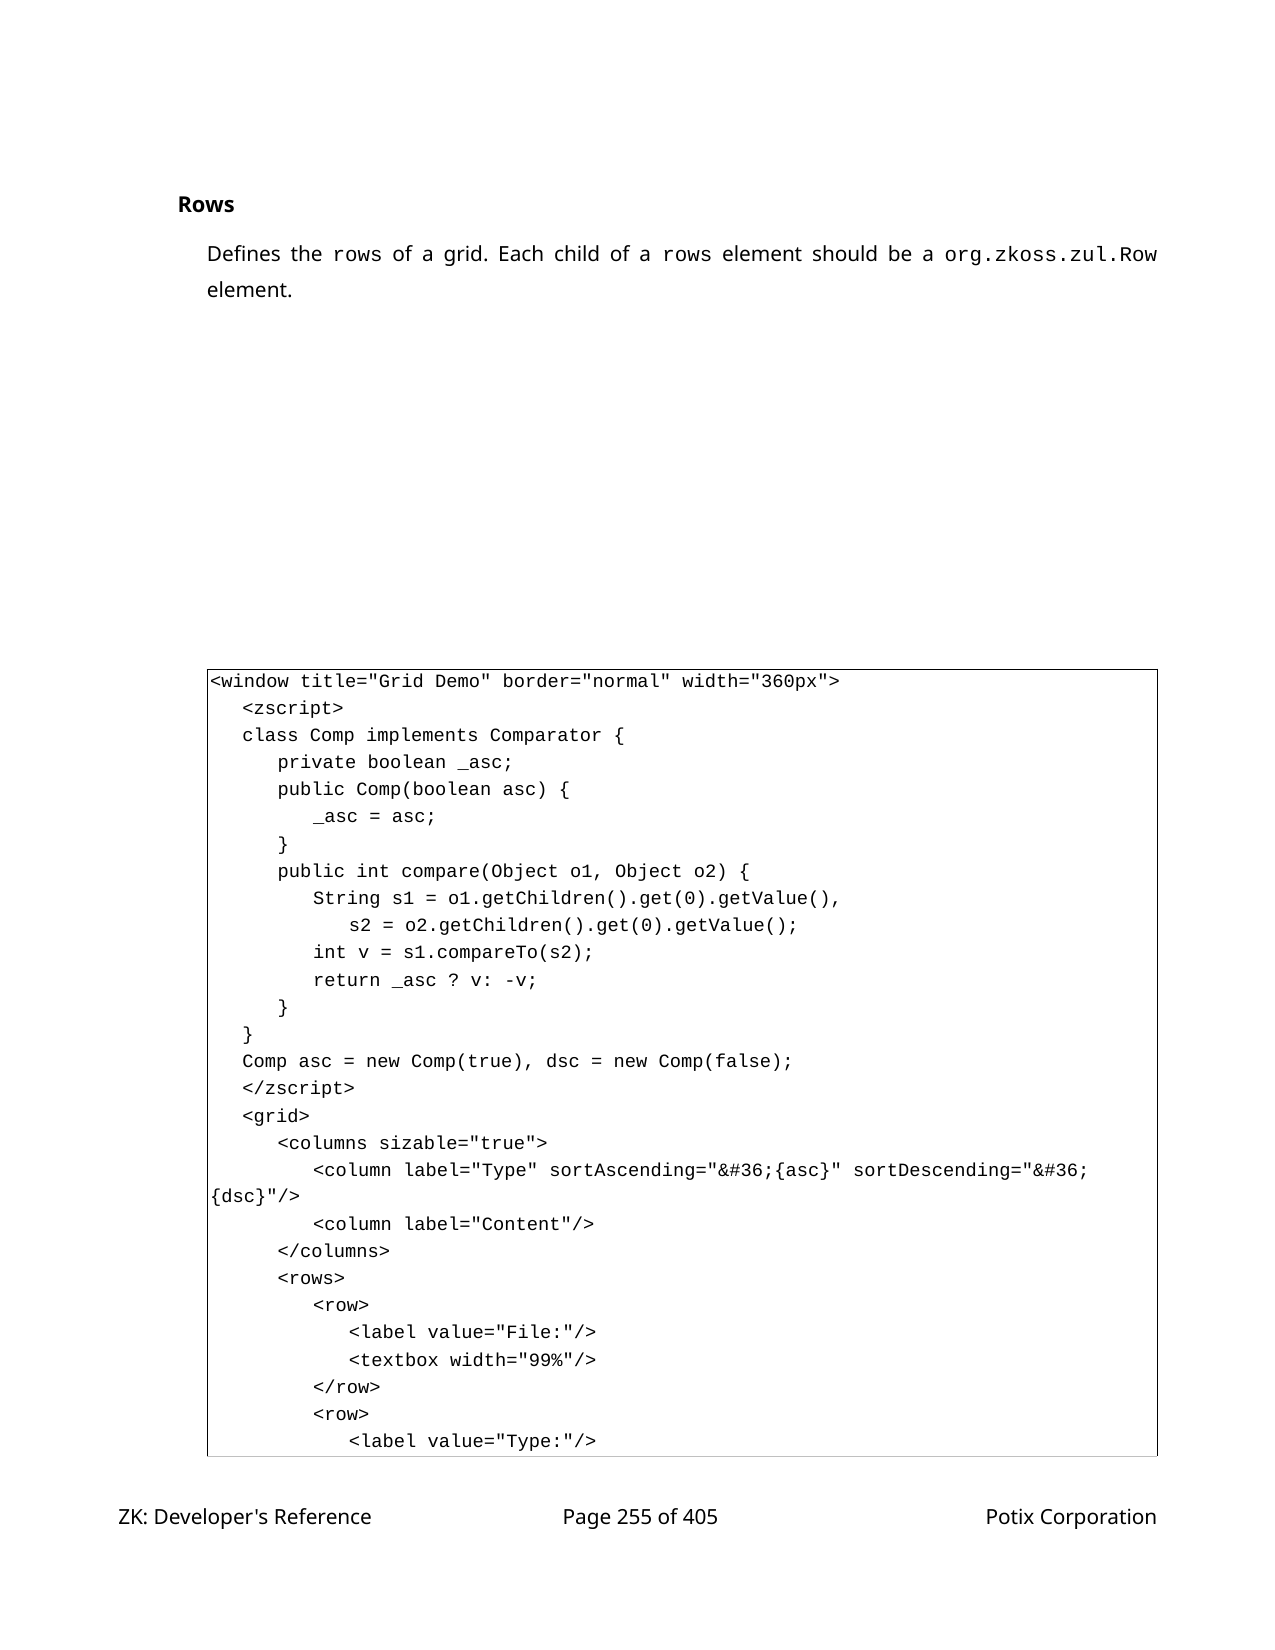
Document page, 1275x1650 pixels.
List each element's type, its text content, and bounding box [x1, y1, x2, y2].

text int v = s1.compareTo(s2); [208, 940, 1157, 964]
text <textbox width="99%"/> [208, 1347, 1157, 1372]
text } [208, 1022, 1157, 1046]
text <window title="Grid Demo" border="normal" width="360px"> [208, 670, 1157, 693]
text <label value="Type:"/> [208, 1429, 1157, 1456]
text String s1 = o1.getChildren().get(0).getValue(), [208, 886, 1157, 910]
text } [208, 832, 1157, 856]
text <grid> [208, 1103, 1157, 1128]
subtitle Rows [177, 189, 1157, 219]
text <rows> [208, 1266, 1157, 1290]
text <row> [208, 1402, 1157, 1426]
text </row> [208, 1375, 1157, 1399]
text </zscript> [208, 1076, 1157, 1101]
text <column label="Content"/> [208, 1212, 1157, 1236]
text public Comp(boolean asc) { [208, 777, 1157, 801]
text Defines the rows of a grid. Each child of a rows element should be a org.zkoss.zul.Row element. [207, 239, 1157, 303]
text <column label="Type" sortAscending="&#36;{asc}" sortDescending="&#36;{dsc}"/> [208, 1158, 1157, 1209]
text return _asc ? v: -v; [208, 967, 1157, 992]
text Comp asc = new Comp(true), dsc = new Comp(false); [208, 1049, 1157, 1073]
text <zscript> [208, 696, 1157, 720]
text _asc = asc; [208, 804, 1157, 829]
text </columns> [208, 1239, 1157, 1263]
text <label value="File:"/> [208, 1320, 1157, 1344]
text s2 = o2.getChildren().get(0).getValue(); [208, 913, 1157, 937]
text private boolean _asc; [208, 750, 1157, 774]
text class Comp implements Comparator { [208, 723, 1157, 747]
text <columns sizable="true"> [208, 1131, 1157, 1155]
text <row> [208, 1293, 1157, 1317]
text public int compare(Object o1, Object o2) { [208, 859, 1157, 883]
text } [208, 995, 1157, 1019]
